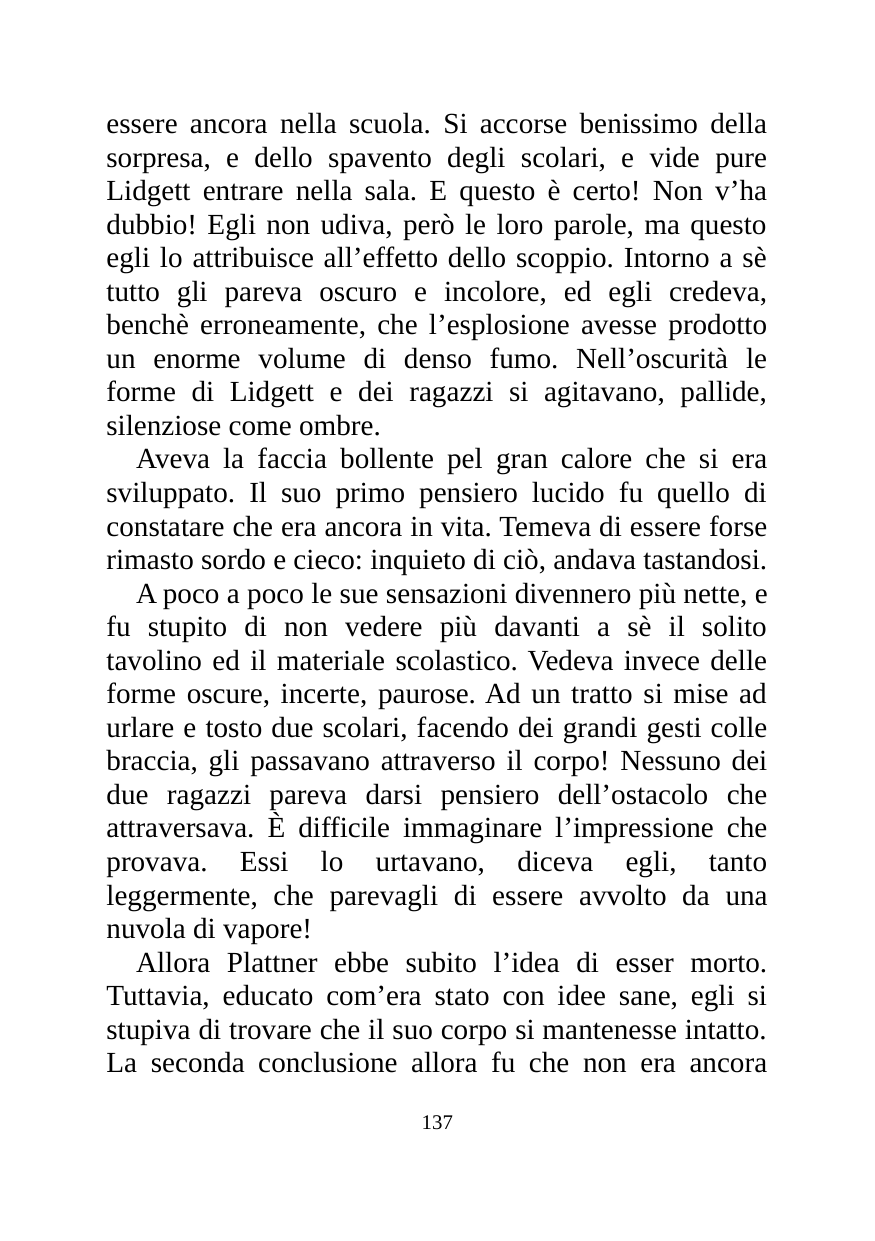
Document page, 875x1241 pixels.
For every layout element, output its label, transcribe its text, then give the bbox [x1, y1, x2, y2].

text Allora Plattner ebbe subito l’idea di esser morto. Tuttavia, educato com’era stato con idee sane, egli si stupiva di trovare che il suo corpo si mantenesse intatto. La seconda conclusione allora fu che non era ancora [106, 945, 768, 1079]
text essere ancora nella scuola. Si accorse benissimo della sorpresa, e dello spavento degli scolari, e vide pure Lidgett entrare nella sala. E questo è certo! Non v’ha dubbio! Egli non udiva, però le loro parole, ma questo egli lo attribuisce all’effetto dello scoppio. Intorno a sè tutto gli pareva oscuro e incolore, ed egli credeva, benchè erroneamente, che l’esplosione avesse prodotto un enorme volume di denso fumo. Nell’oscurità le forme di Lidgett e dei ragazzi si agitavano, pallide, silenziose come ombre. [106, 106, 768, 442]
text A poco a poco le sue sensazioni divennero più nette, e fu stupito di non vedere più davanti a sè il solito tavolino ed il materiale scolastico. Vedeva invece delle forme oscure, incerte, paurose. Ad un tratto si mise ad urlare e tosto due scolari, facendo dei grandi gesti colle braccia, gli passavano attraverso il corpo! Nessuno dei due ragazzi pareva darsi pensiero dell’ostacolo che attraversava. È difficile immaginare l’impressione che provava. Essi lo urtavano, diceva egli, tanto leggermente, che parevagli di essere avvolto da una nuvola di vapore! [106, 576, 768, 945]
text Aveva la faccia bollente pel gran calore che si era sviluppato. Il suo primo pensiero lucido fu quello di constatare che era ancora in vita. Temeva di essere forse rimasto sordo e cieco: inquieto di ciò, andava tastandosi. [106, 442, 768, 576]
